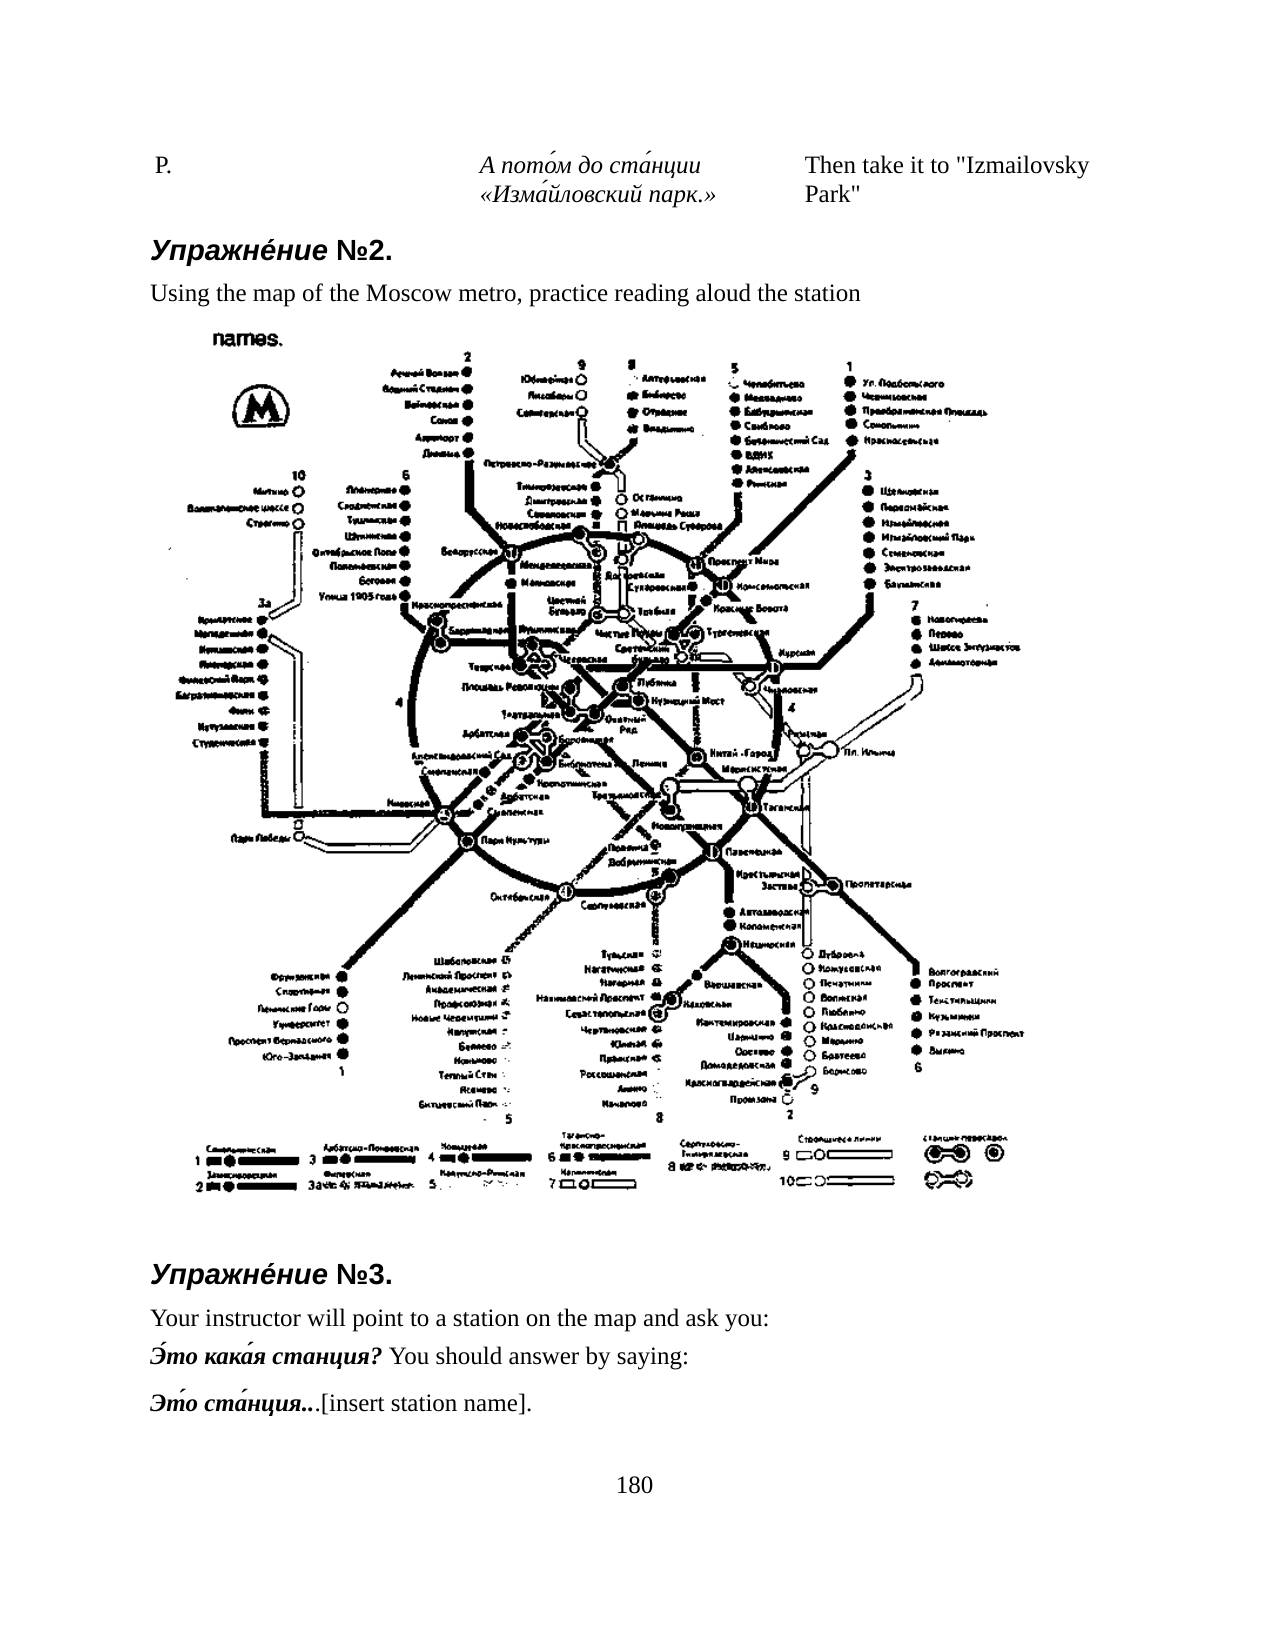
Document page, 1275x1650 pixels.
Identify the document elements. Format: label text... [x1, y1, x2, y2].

text Using the map of the Moscow metro, practice reading aloud the station [150, 278, 1125, 307]
subtitle Упражне́ние №2. [150, 232, 1125, 266]
table_cell P. [150, 150, 475, 207]
subtitle Упражне́ние №3. [150, 1257, 1125, 1291]
table_cell А пото́м до ста́нции «Изма́йловский парк.» [475, 150, 800, 207]
text Your instructor will point to a station on the map and ask you: [150, 1303, 1125, 1332]
text Эт́о ста́нция...[insert station name]. [150, 1388, 1125, 1416]
table_cell Then take it to "Izmailovsky Park" [800, 150, 1125, 207]
text Э́то кака́я станция? You should answer by saying: [150, 1341, 1125, 1370]
picture [150, 316, 1036, 1224]
